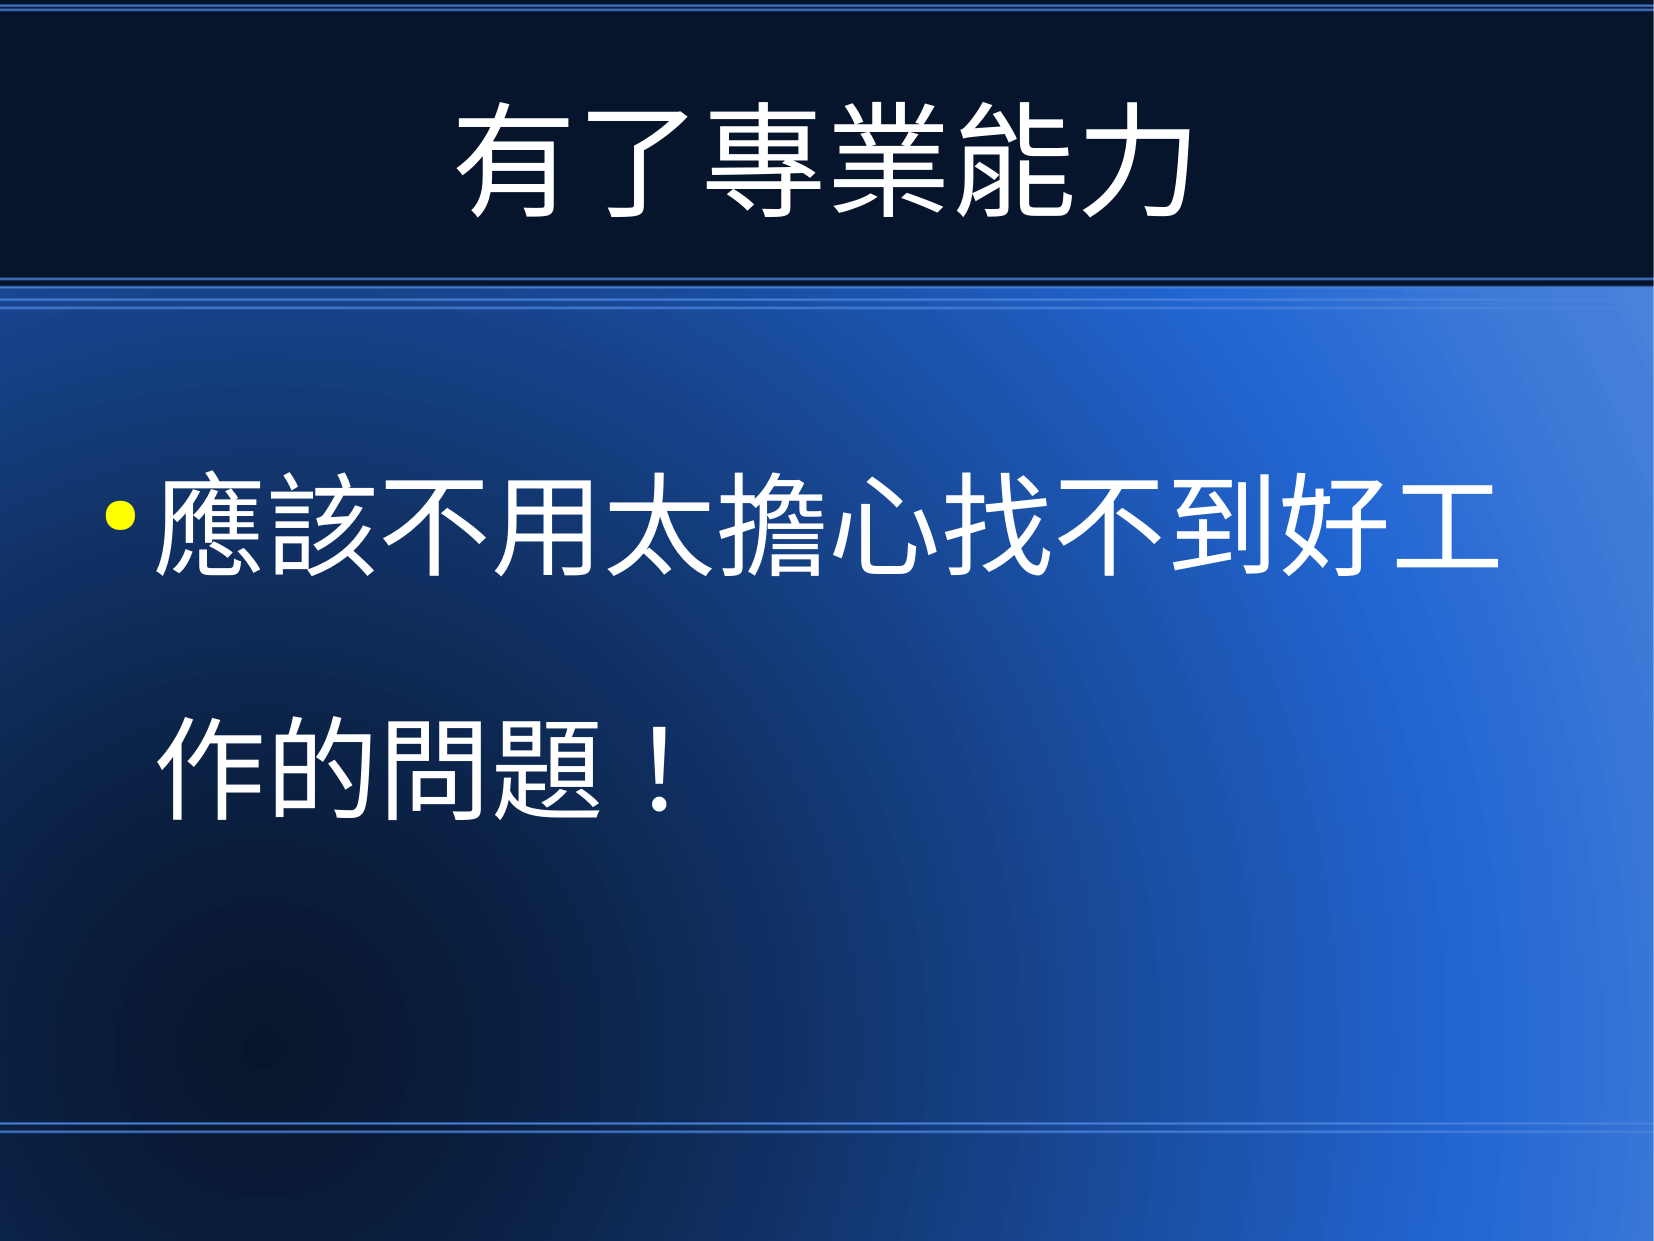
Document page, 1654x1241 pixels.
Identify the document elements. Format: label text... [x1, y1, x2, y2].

picture [0, 0, 1654, 1241]
title 有了專業能力 [82, 49, 1571, 257]
list 應該不用太擔心找不到好工作的問題！ [82, 355, 1571, 1241]
